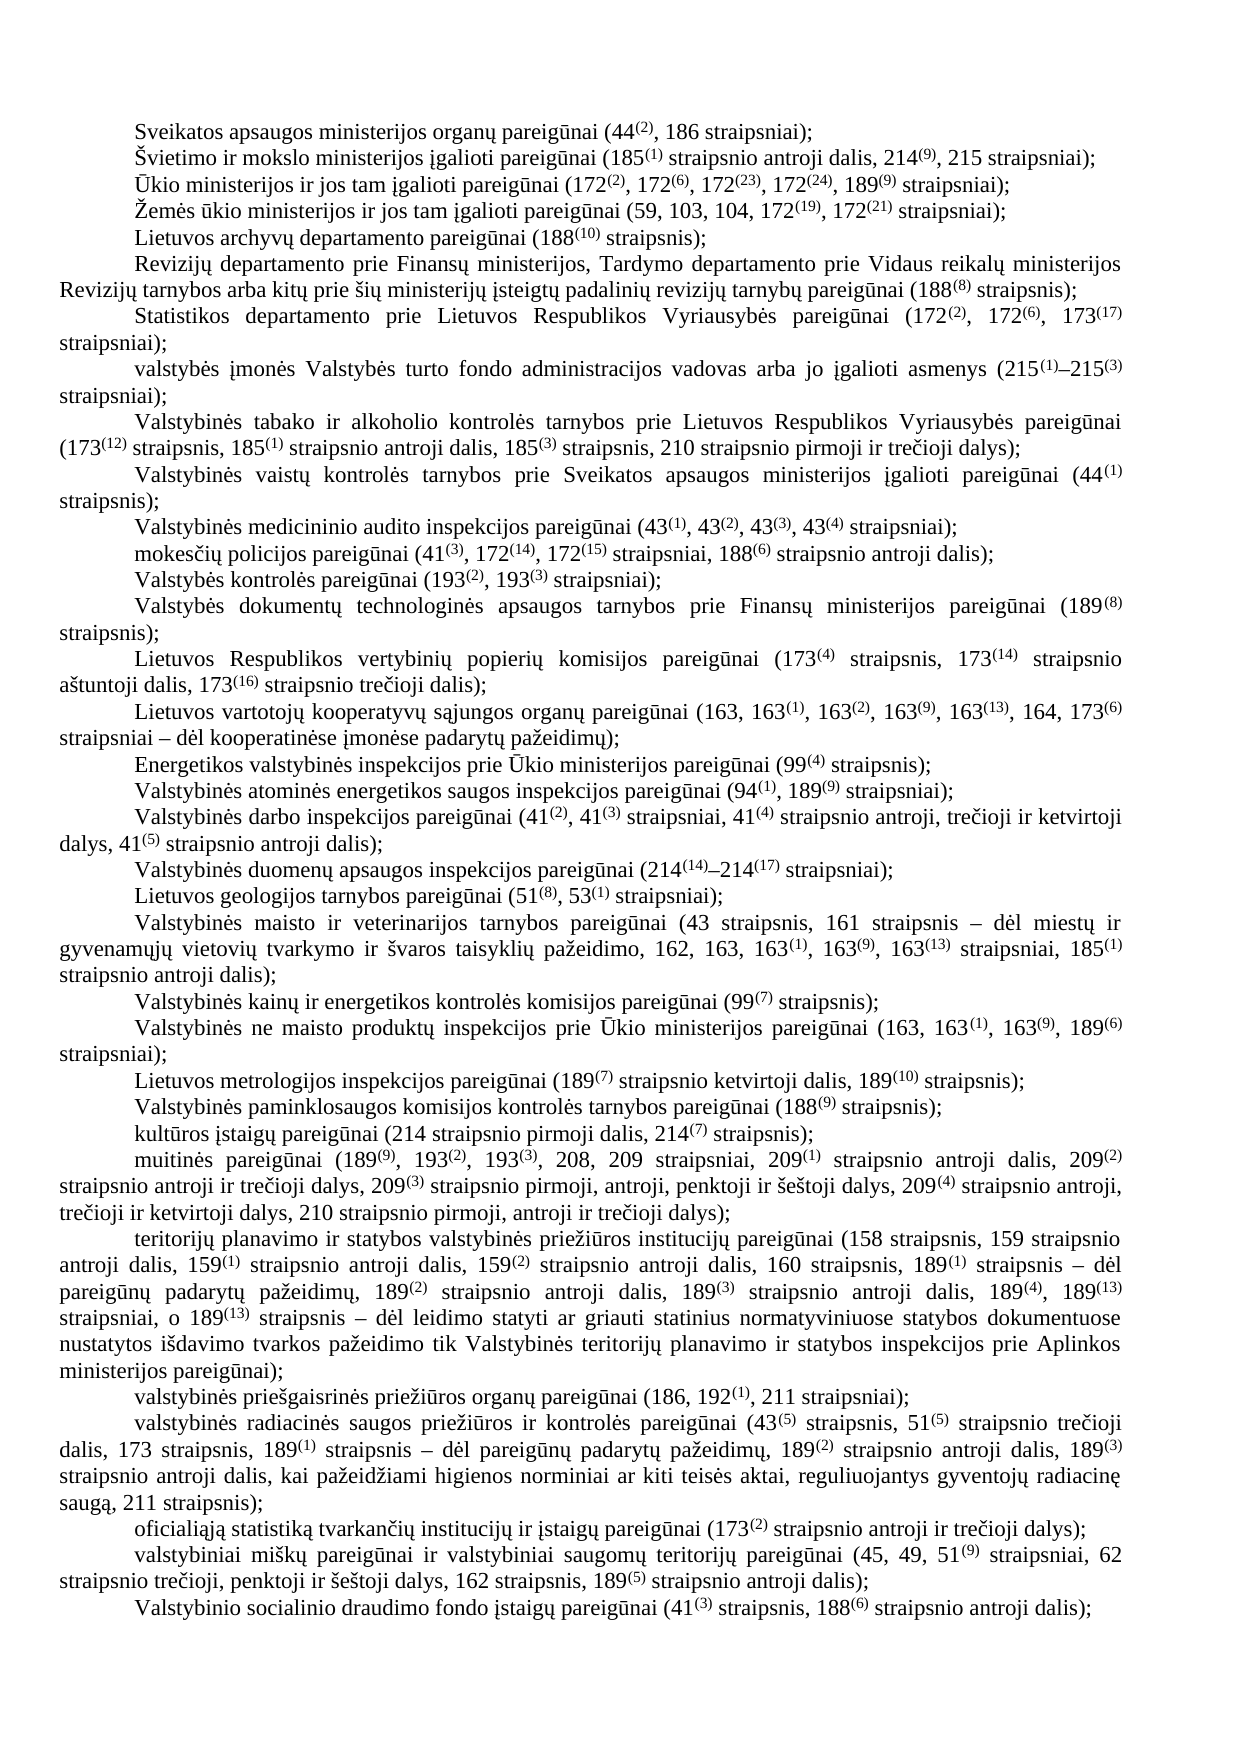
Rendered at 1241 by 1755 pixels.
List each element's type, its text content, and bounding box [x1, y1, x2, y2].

text Švietimo ir mokslo ministerijos įgalioti pareigūnai (185(1) straipsnio antroji dalis, 214(9), 215 straipsniai); [59, 144, 1122, 171]
text Lietuvos Respublikos vertybinių popierių komisijos pareigūnai (173(4) straipsnis, 173(14) straipsnio aštuntoji dalis, 173(16) straipsnio trečioji dalis); [59, 645, 1122, 698]
text Energetikos valstybinės inspekcijos prie Ūkio ministerijos pareigūnai (99(4) straipsnis); [59, 751, 1122, 777]
text Valstybinės paminklosaugos komisijos kontrolės tarnybos pareigūnai (188(9) straipsnis); [59, 1093, 1122, 1119]
text valstybinės radiacinės saugos priežiūros ir kontrolės pareigūnai (43(5) straipsnis, 51(5) straipsnio trečioji dalis, 173 straipsnis, 189(1) straipsnis – dėl pareigūnų padarytų pažeidimų, 189(2) straipsnio antroji dalis, 189(3) straipsnio antroji dalis, kai pažeidžiami higienos norminiai ar kiti teisės aktai, reguliuojantys gyventojų radiacinę saugą, 211 straipsnis); [59, 1409, 1122, 1515]
text Revizijų departamento prie Finansų ministerijos, Tardymo departamento prie Vidaus reikalų ministerijos Revizijų tarnybos arba kitų prie šių ministerijų įsteigtų padalinių revizijų tarnybų pareigūnai (188(8) straipsnis); [59, 250, 1122, 303]
text Ūkio ministerijos ir jos tam įgalioti pareigūnai (172(2), 172(6), 172(23), 172(24), 189(9) straipsniai); [59, 171, 1122, 197]
text Statistikos departamento prie Lietuvos Respublikos Vyriausybės pareigūnai (172(2), 172(6), 173(17) straipsniai); [59, 303, 1122, 355]
text mokesčių policijos pareigūnai (41(3), 172(14), 172(15) straipsniai, 188(6) straipsnio antroji dalis); [59, 540, 1122, 566]
text Lietuvos archyvų departamento pareigūnai (188(10) straipsnis); [59, 223, 1122, 250]
text Valstybinės duomenų apsaugos inspekcijos pareigūnai (214(14)–214(17) straipsniai); [59, 856, 1122, 882]
text Lietuvos metrologijos inspekcijos pareigūnai (189(7) straipsnio ketvirtoji dalis, 189(10) straipsnis); [59, 1067, 1122, 1093]
text valstybės įmonės Valstybės turto fondo administracijos vadovas arba jo įgalioti asmenys (215(1)–215(3) straipsniai); [59, 355, 1122, 408]
text Žemės ūkio ministerijos ir jos tam įgalioti pareigūnai (59, 103, 104, 172(19), 172(21) straipsniai); [59, 197, 1122, 223]
text Valstybinės atominės energetikos saugos inspekcijos pareigūnai (94(1), 189(9) straipsniai); [59, 777, 1122, 803]
text Valstybinio socialinio draudimo fondo įstaigų pareigūnai (41(3) straipsnis, 188(6) straipsnio antroji dalis); [59, 1594, 1122, 1620]
text Valstybinės vaistų kontrolės tarnybos prie Sveikatos apsaugos ministerijos įgalioti pareigūnai (44(1) straipsnis); [59, 461, 1122, 513]
text muitinės pareigūnai (189(9), 193(2), 193(3), 208, 209 straipsniai, 209(1) straipsnio antroji dalis, 209(2) straipsnio antroji ir trečioji dalys, 209(3) straipsnio pirmoji, antroji, penktoji ir šeštoji dalys, 209(4) straipsnio antroji, trečioji ir ketvirtoji dalys, 210 straipsnio pirmoji, antroji ir trečioji dalys); [59, 1146, 1122, 1225]
text Sveikatos apsaugos ministerijos organų pareigūnai (44(2), 186 straipsniai); [59, 118, 1122, 144]
text oficialiąją statistiką tvarkančių institucijų ir įstaigų pareigūnai (173(2) straipsnio antroji ir trečioji dalys); [59, 1515, 1122, 1541]
text valstybiniai miškų pareigūnai ir valstybiniai saugomų teritorijų pareigūnai (45, 49, 51(9) straipsniai, 62 straipsnio trečioji, penktoji ir šeštoji dalys, 162 straipsnis, 189(5) straipsnio antroji dalis); [59, 1541, 1122, 1594]
text Valstybinės darbo inspekcijos pareigūnai (41(2), 41(3) straipsniai, 41(4) straipsnio antroji, trečioji ir ketvirtoji dalys, 41(5) straipsnio antroji dalis); [59, 803, 1122, 856]
text teritorijų planavimo ir statybos valstybinės priežiūros institucijų pareigūnai (158 straipsnis, 159 straipsnio antroji dalis, 159(1) straipsnio antroji dalis, 159(2) straipsnio antroji dalis, 160 straipsnis, 189(1) straipsnis – dėl pareigūnų padarytų pažeidimų, 189(2) straipsnio antroji dalis, 189(3) straipsnio antroji dalis, 189(4), 189(13) straipsniai, o 189(13) straipsnis – dėl leidimo statyti ar griauti statinius normatyviniuose statybos dokumentuose nustatytos išdavimo tvarkos pažeidimo tik Valstybinės teritorijų planavimo ir statybos inspekcijos prie Aplinkos ministerijos pareigūnai); [59, 1225, 1122, 1383]
text Lietuvos geologijos tarnybos pareigūnai (51(8), 53(1) straipsniai); [59, 882, 1122, 909]
text Valstybės dokumentų technologinės apsaugos tarnybos prie Finansų ministerijos pareigūnai (189(8) straipsnis); [59, 592, 1122, 645]
text Valstybės kontrolės pareigūnai (193(2), 193(3) straipsniai); [59, 566, 1122, 592]
text Valstybinės medicininio audito inspekcijos pareigūnai (43(1), 43(2), 43(3), 43(4) straipsniai); [59, 513, 1122, 540]
text Valstybinės tabako ir alkoholio kontrolės tarnybos prie Lietuvos Respublikos Vyriausybės pareigūnai (173(12) straipsnis, 185(1) straipsnio antroji dalis, 185(3) straipsnis, 210 straipsnio pirmoji ir trečioji dalys); [59, 408, 1122, 461]
text kultūros įstaigų pareigūnai (214 straipsnio pirmoji dalis, 214(7) straipsnis); [59, 1119, 1122, 1146]
text Lietuvos vartotojų kooperatyvų sąjungos organų pareigūnai (163, 163(1), 163(2), 163(9), 163(13), 164, 173(6) straipsniai – dėl kooperatinėse įmonėse padarytų pažeidimų); [59, 698, 1122, 751]
text Valstybinės ne maisto produktų inspekcijos prie Ūkio ministerijos pareigūnai (163, 163(1), 163(9), 189(6) straipsniai); [59, 1014, 1122, 1067]
text Valstybinės maisto ir veterinarijos tarnybos pareigūnai (43 straipsnis, 161 straipsnis – dėl miestų ir gyvenamųjų vietovių tvarkymo ir švaros taisyklių pažeidimo, 162, 163, 163(1), 163(9), 163(13) straipsniai, 185(1) straipsnio antroji dalis); [59, 909, 1122, 988]
text valstybinės priešgaisrinės priežiūros organų pareigūnai (186, 192(1), 211 straipsniai); [59, 1383, 1122, 1409]
text Valstybinės kainų ir energetikos kontrolės komisijos pareigūnai (99(7) straipsnis); [134, 988, 1122, 1014]
